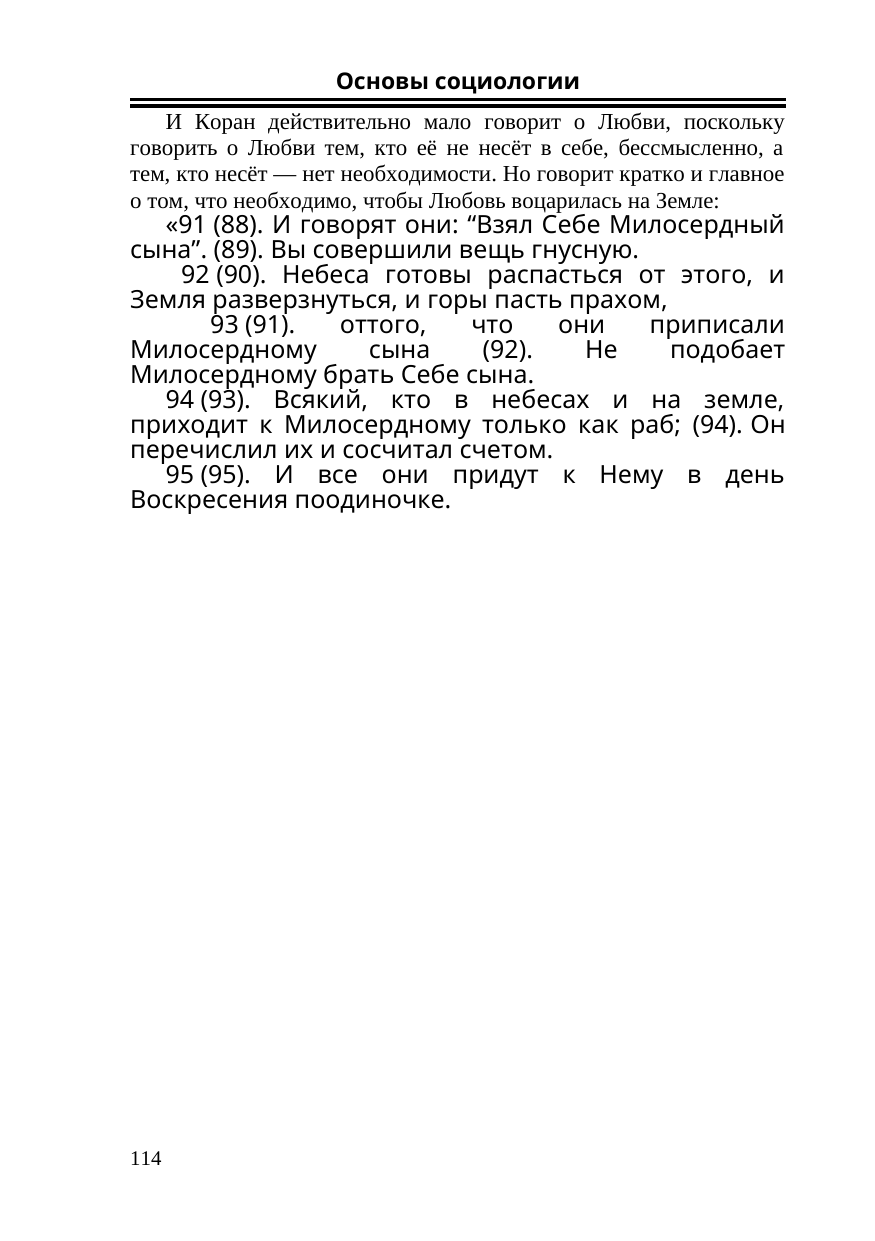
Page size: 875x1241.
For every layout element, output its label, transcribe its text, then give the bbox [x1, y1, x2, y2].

text И Коран действительно мало говорит о Любви, поскольку говорить о Любви тем, кто её не несёт в себе, бессмысленно, а тем, кто несёт — нет необходимости. Но говорит кратко и главное о том, что необходимо, чтобы Любовь воцарилась на Земле: [130, 108, 786, 213]
text 95 (95). И все они придут к Нему в день Воскресения поодиночке. [130, 463, 786, 513]
text 94 (93). Всякий, кто в небесах и на земле, приходит к Милосердному только как раб; (94). Он перечислил их и сосчитал счетом. [130, 388, 786, 463]
text 92 (90). Небеса готовы распасться от этого, и Земля разверзнуться, и горы пасть прахом, [130, 263, 786, 313]
text «91 (88). И говорят они: “Взял Себе Милосердный сына”. (89). Вы совершили вещь гнусную. [130, 213, 786, 263]
text 93 (91). оттого, что они приписали Милосердному сына (92). Не подобает Милосердному брать Себе сына. [130, 313, 786, 388]
